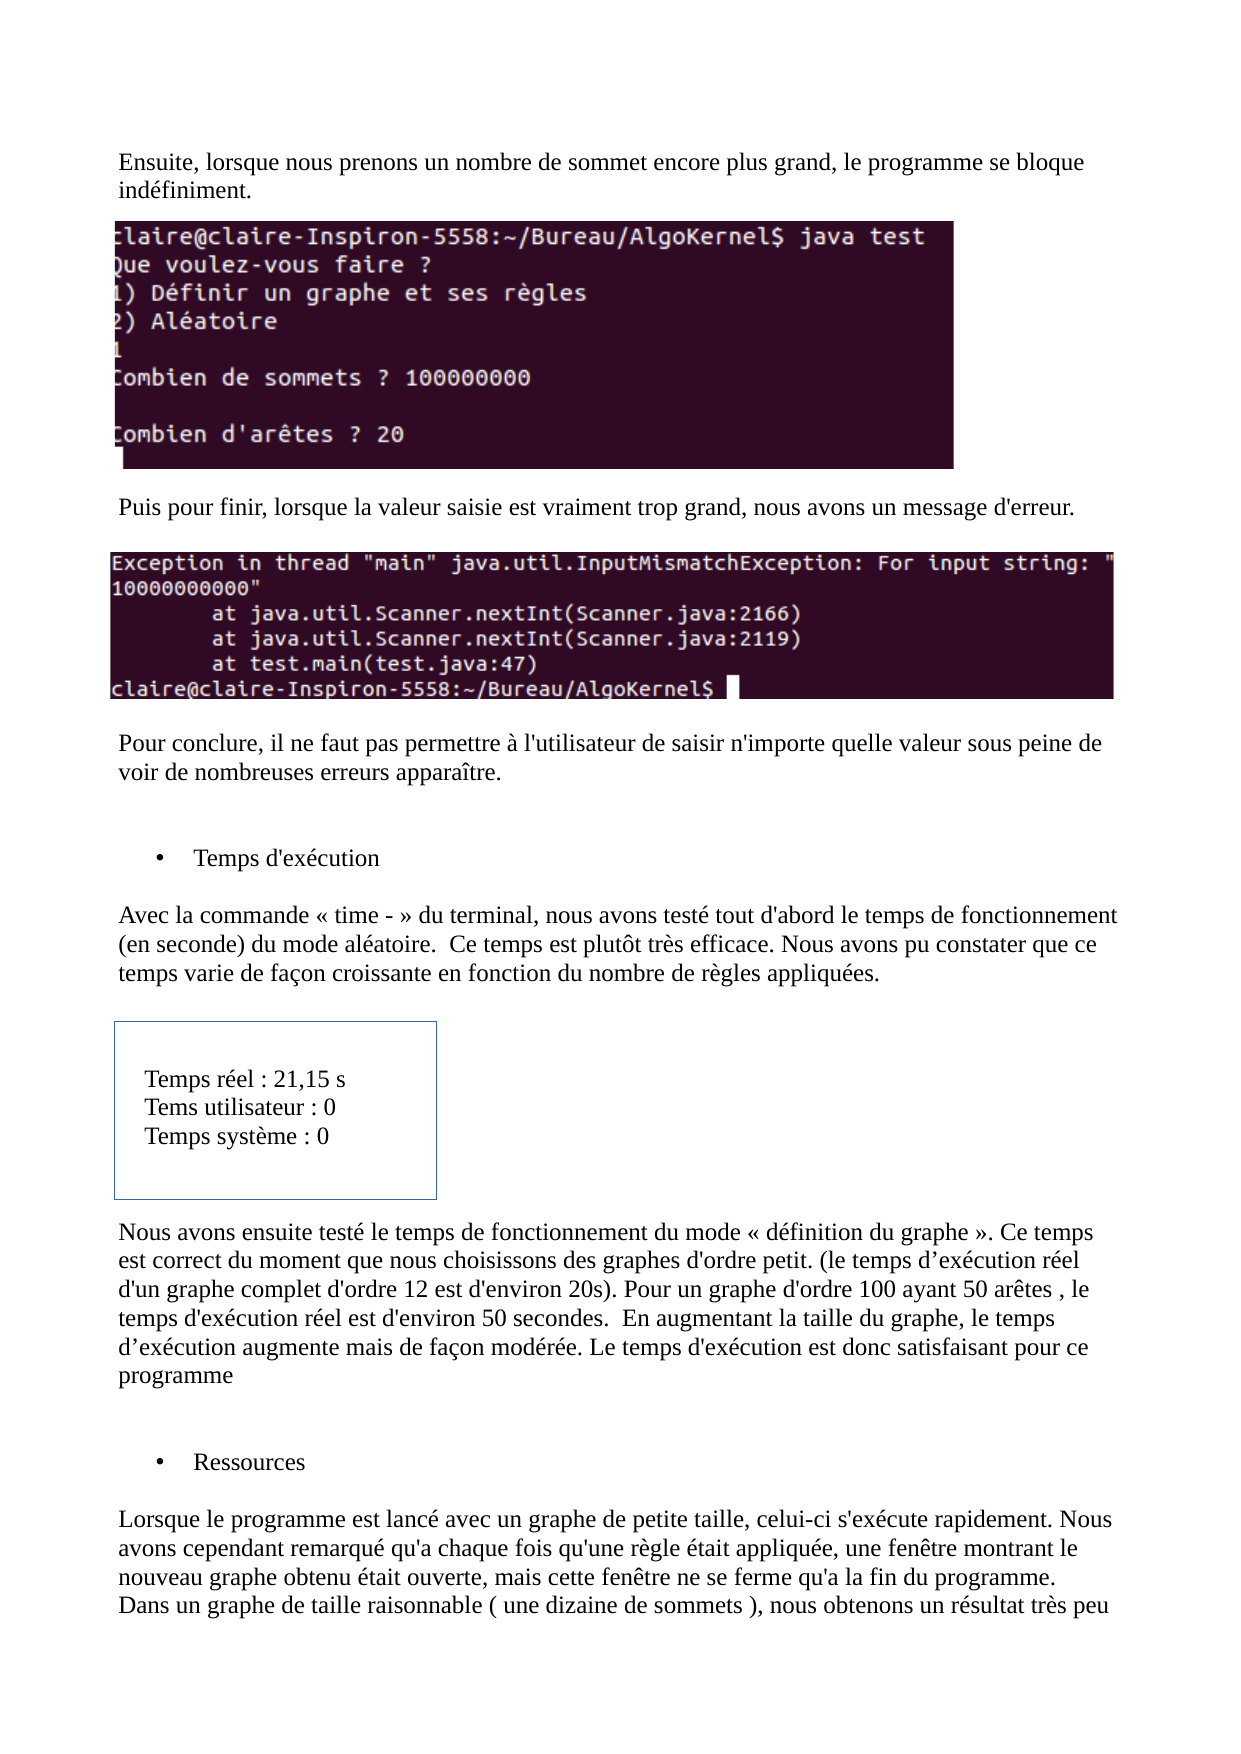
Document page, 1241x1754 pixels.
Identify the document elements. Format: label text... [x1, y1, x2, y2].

text Avec la commande « time - » du terminal, nous avons testé tout d'abord le temps de fonctionnement (en seconde) du mode aléatoire. Ce temps est plutôt très efficace. Nous avons pu constater que ce temps varie de façon croissante en fonction du nombre de règles appliquées. [118, 900, 1122, 987]
text Dans un graphe de taille raisonnable ( une dizaine de sommets ), nous obtenons un résultat très peu [118, 1590, 1122, 1619]
text Nous avons ensuite testé le temps de fonctionnement du mode « définition du graphe ». Ce temps est correct du moment que nous choisissons des graphes d'ordre petit. (le temps d’exécution réel d'un graphe complet d'ordre 12 est d'environ 20s). Pour un graphe d'ordre 100 ayant 50 arêtes , le temps d'exécution réel est d'environ 50 secondes. En augmentant la taille du graphe, le temps d’exécution augmente mais de façon modérée. Le temps d'exécution est donc satisfaisant pour ce programme [118, 1217, 1122, 1389]
list Temps d'exécution [156, 843, 1122, 872]
text Ensuite, lorsque nous prenons un nombre de sommet encore plus grand, le programme se bloque indéfiniment. [118, 147, 1122, 204]
picture [110, 552, 1115, 699]
picture [114, 221, 954, 469]
text Pour conclure, il ne faut pas permettre à l'utilisateur de saisir n'importe quelle valeur sous peine de voir de nombreuses erreurs apparaître. [118, 728, 1122, 785]
list Ressources [156, 1447, 1122, 1475]
text Puis pour finir, lorsque la valeur saisie est vraiment trop grand, nous avons un message d'erreur. [118, 492, 1122, 521]
text Lorsque le programme est lancé avec un graphe de petite taille, celui-ci s'exécute rapidement. Nous avons cependant remarqué qu'a chaque fois qu'une règle était appliquée, une fenêtre montrant le nouveau graphe obtenu était ouverte, mais cette fenêtre ne se ferme qu'a la fin du programme. [118, 1504, 1122, 1590]
